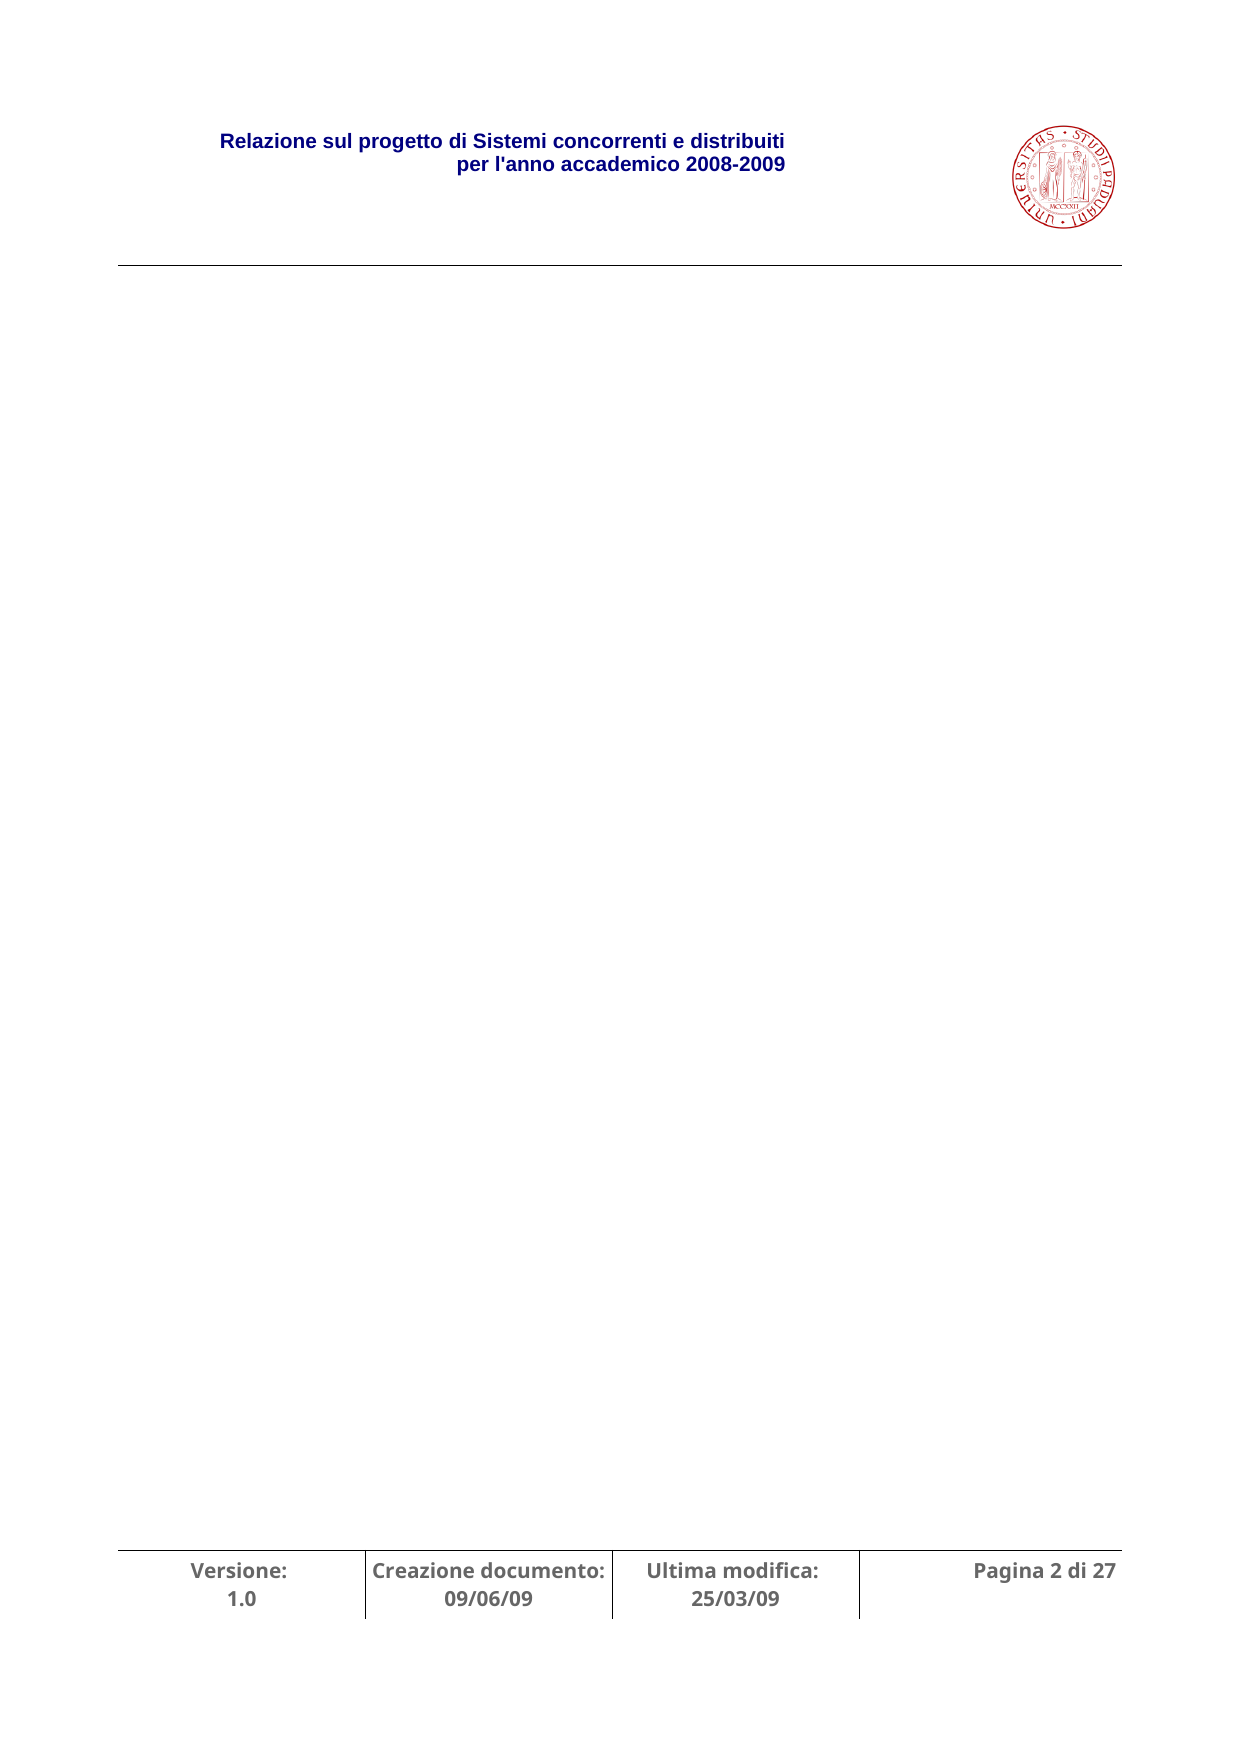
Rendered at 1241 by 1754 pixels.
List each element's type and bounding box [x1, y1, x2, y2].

picture [1010, 123, 1117, 231]
